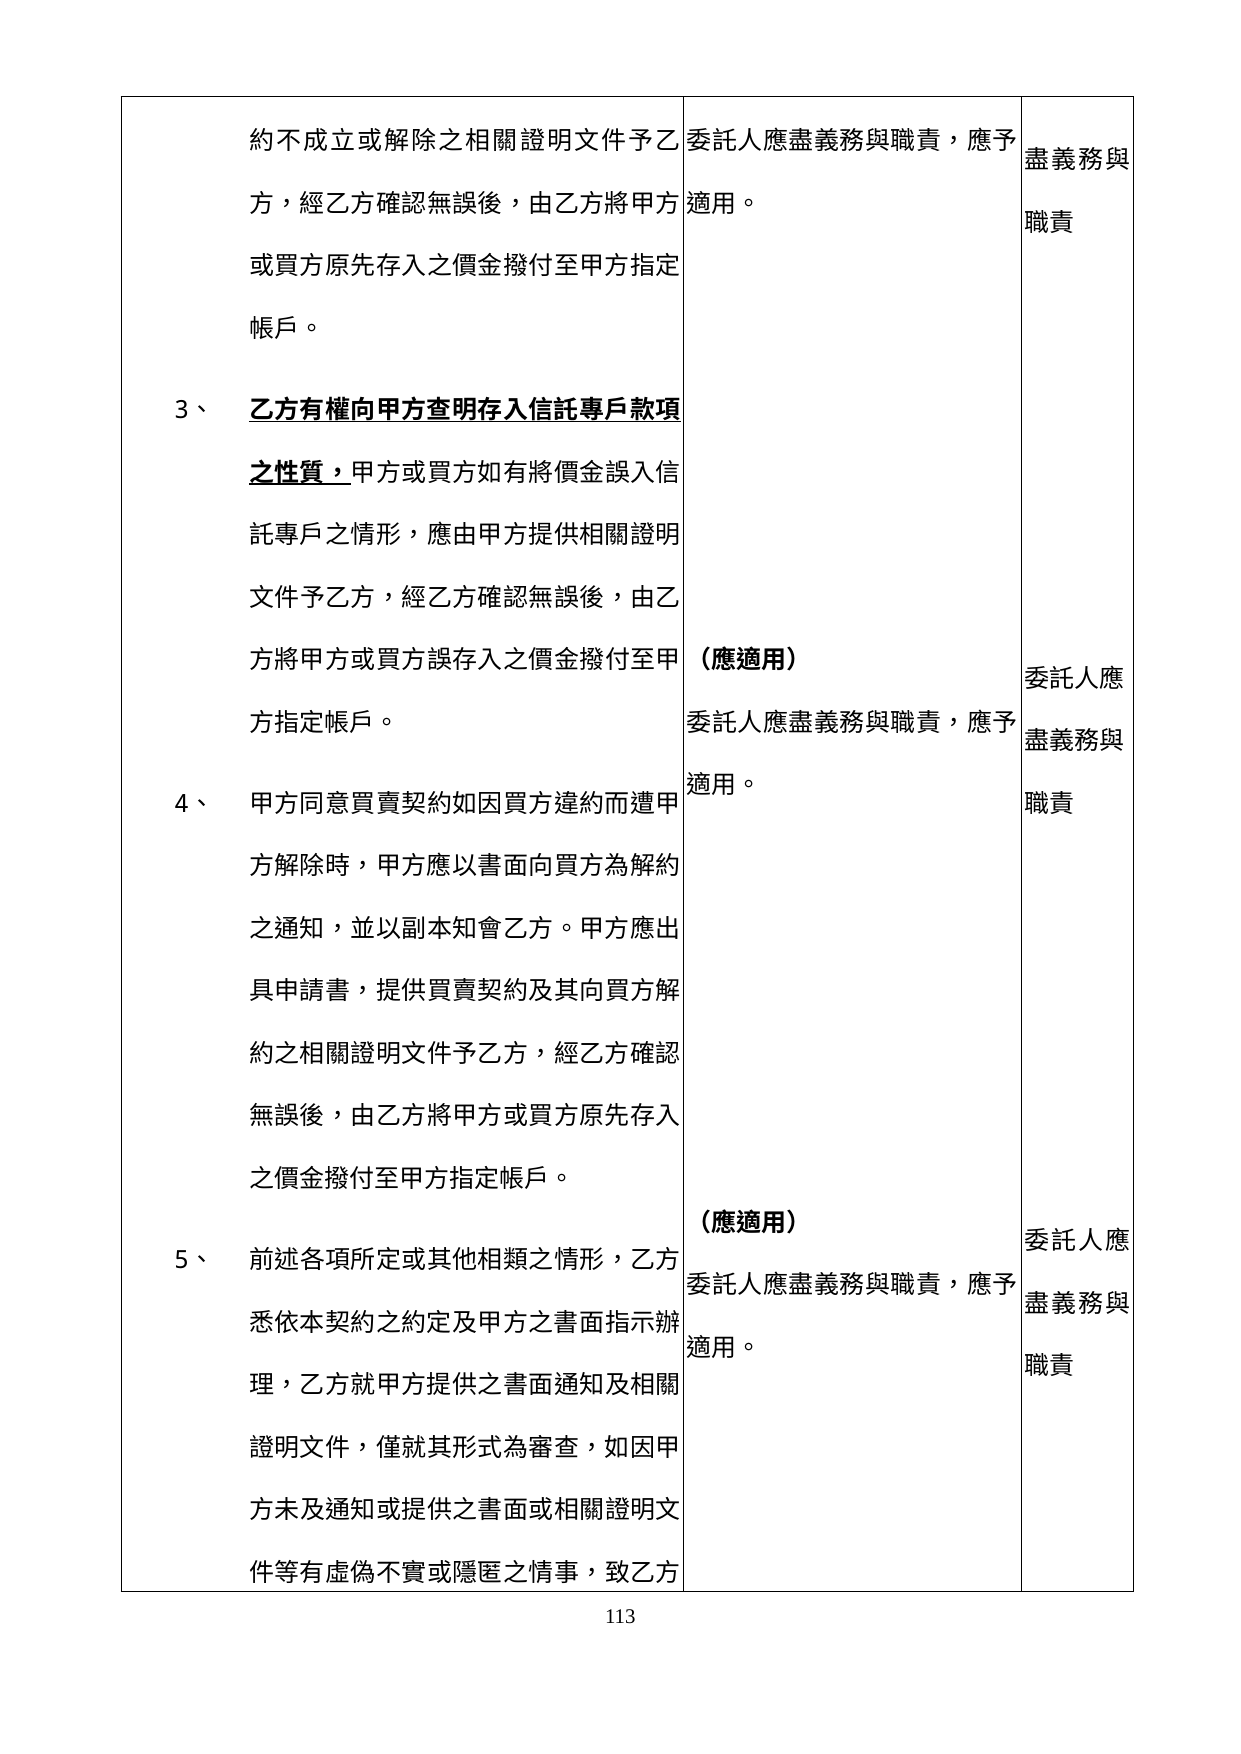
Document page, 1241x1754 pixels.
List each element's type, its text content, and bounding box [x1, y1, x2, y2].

table_cell 委託人應盡義務與職責，應予適用。 （應適用） 委託人應盡義務與職責，應予適用。 （應適用） 委託人應盡義務與職責，應予適用。 [684, 97, 1021, 1591]
table_cell 約不成立或解除之相關證明文件予乙方，經乙方確認無誤後，由乙方將甲方或買方原先存入之價金撥付至甲方指定帳戶。 乙方有權向甲方查明存入信託專戶款項之性質，甲方或買方如有將價金誤入信託專戶之情形，應由甲方提供相關證明文件予乙方，經乙方確認無誤後，由乙方將甲方或買方誤存入之價金撥付至甲方指定帳戶。 甲方同意買賣契約如因買方違約而遭甲方解除時，甲方應以書面向買方為解約之通知，並以副本知會乙方。甲方應出具申請書，提供買賣契約及其向買方解約之相關證明文件予乙方，經乙方確認無誤後，由乙方將甲方或買方原先存入之價金撥付至甲方指定帳戶。 前述各項所定或其他相類之情形，乙方悉依本契約之約定及甲方之書面指示辦理，乙方就甲方提供之書面通知及相關證明文件，僅就其形式為審查，如因甲方未及通知或提供之書面或相關證明文件等有虛偽不實或隱匿之情事，致乙方 [122, 97, 683, 1591]
table_cell 盡義務與職責 委託人應盡義務與職責 委託人應盡義務與職責 [1022, 97, 1133, 1591]
